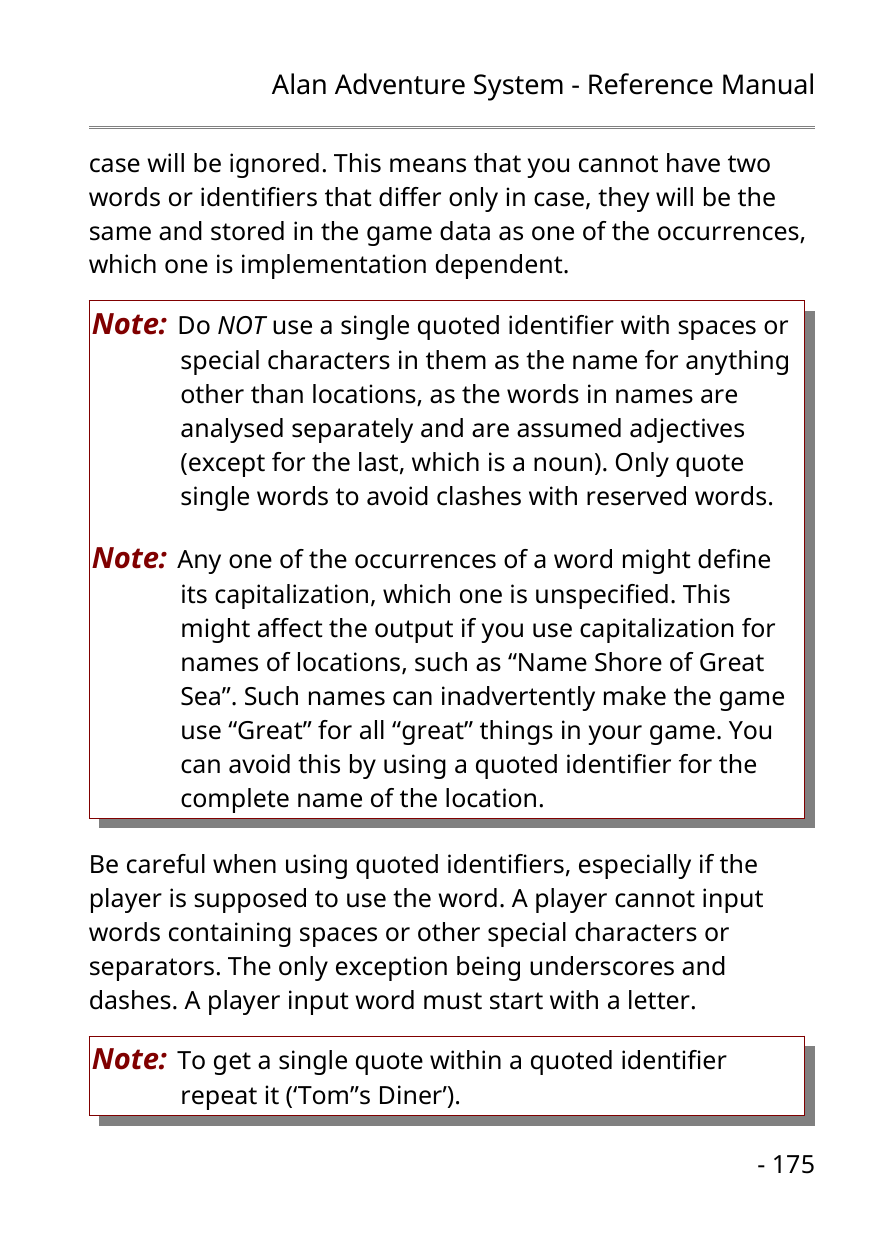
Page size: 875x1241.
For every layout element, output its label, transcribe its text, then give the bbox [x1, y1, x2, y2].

list Any one of the occurrences of a word might define its capitalization, which one is unspecified. This might affect the output if you use capitalization for names of locations, such as “Name Shore of Great Sea”. Such names can inadvertently make the game use “Great” for all “great” things in your game. You can avoid this by using a quoted identifier for the complete name of the location. [90, 534, 804, 817]
text case will be ignored. This means that you cannot have two words or identifiers that differ only in case, they will be the same and stored in the game data as one of the occurrences, which one is implementation dependent. [88, 146, 815, 281]
text Be careful when using quoted identifiers, especially if the player is supposed to use the word. A player cannot input words containing spaces or other special characters or separators. The only exception being underscores and dashes. A player input word must start with a letter. [88, 847, 815, 1017]
list To get a single quote within a quoted identifier repeat it (‘Tom’’s Diner’). [90, 1037, 804, 1115]
list Do NOT use a single quoted identifier with spaces or special characters in them as the name for any­thing other than locations, as the words in names are analysed separately and are assumed adjectives (except for the last, which is a noun). Only quote single words to avoid clashes with reserved words. [90, 301, 804, 512]
